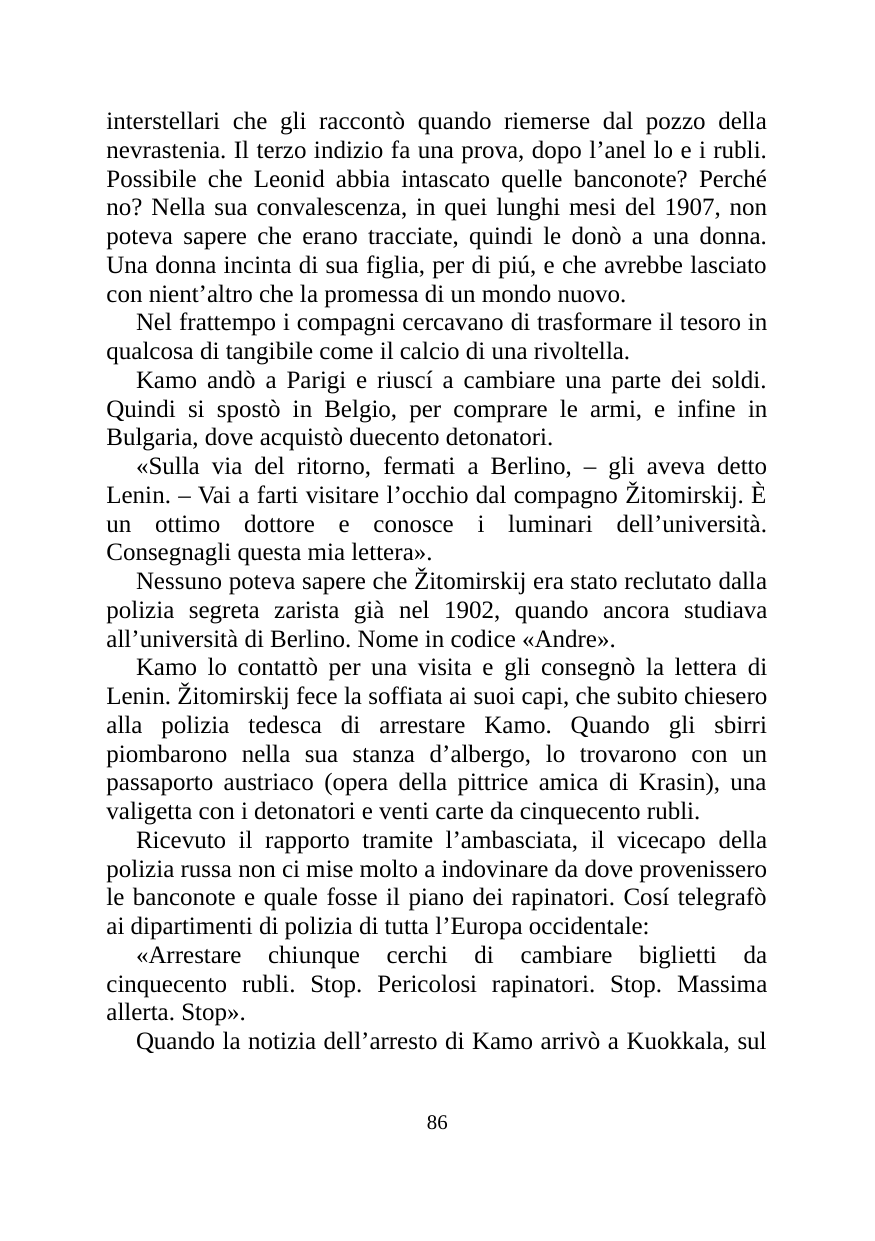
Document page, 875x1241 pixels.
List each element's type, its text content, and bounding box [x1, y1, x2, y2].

text Nel frattempo i compagni cercavano di trasformare il tesoro in qualcosa di tangibile come il calcio di una rivoltella. [106, 307, 768, 365]
text Kamo andò a Parigi e riuscí a cambiare una parte dei soldi. Quindi si spostò in Belgio, per comprare le armi, e infine in Bulgaria, dove acquistò duecento detonatori. [106, 365, 768, 451]
text Nessuno poteva sapere che Žitomirskij era stato reclutato dalla polizia segreta zarista già nel 1902, quando ancora studiava all’università di Berlino. Nome in codice «Andre». [106, 566, 768, 652]
text interstellari che gli raccontò quando riemerse dal pozzo della nevrastenia. Il terzo indizio fa una prova, dopo l’anel lo e i rubli. Possibile che Leonid abbia intascato quelle banconote? Perché no? Nella sua convalescenza, in quei lunghi mesi del 1907, non poteva sapere che erano tracciate, quindi le donò a una donna. Una donna incinta di sua figlia, per di piú, e che avrebbe lasciato con nient’altro che la promessa di un mondo nuovo. [106, 106, 768, 307]
text Kamo lo contattò per una visita e gli consegnò la lettera di Lenin. Žitomirskij fece la soffiata ai suoi capi, che subito chiesero alla polizia tedesca di arrestare Kamo. Quando gli sbirri piombarono nella sua stanza d’albergo, lo trovarono con un passaporto austriaco (opera della pittrice amica di Krasin), una valigetta con i detonatori e venti carte da cinquecento rubli. [106, 652, 768, 825]
text Ricevuto il rapporto tramite l’ambasciata, il vicecapo della polizia russa non ci mise molto a indovinare da dove provenissero le banconote e quale fosse il piano dei rapinatori. Cosí telegrafò ai dipartimenti di polizia di tutta l’Europa occidentale: [106, 825, 768, 940]
text «Sulla via del ritorno, fermati a Berlino, – gli aveva detto Lenin. – Vai a farti visitare l’occhio dal compagno Žitomirskij. È un ottimo dottore e conosce i luminari dell’università. Consegnagli questa mia lettera». [106, 451, 768, 566]
text Quando la notizia dell’arresto di Kamo arrivò a Kuokkala, sul [106, 1026, 768, 1055]
text «Arrestare chiunque cerchi di cambiare biglietti da cinquecento rubli. Stop. Pericolosi rapinatori. Stop. Massima allerta. Stop». [106, 940, 768, 1026]
